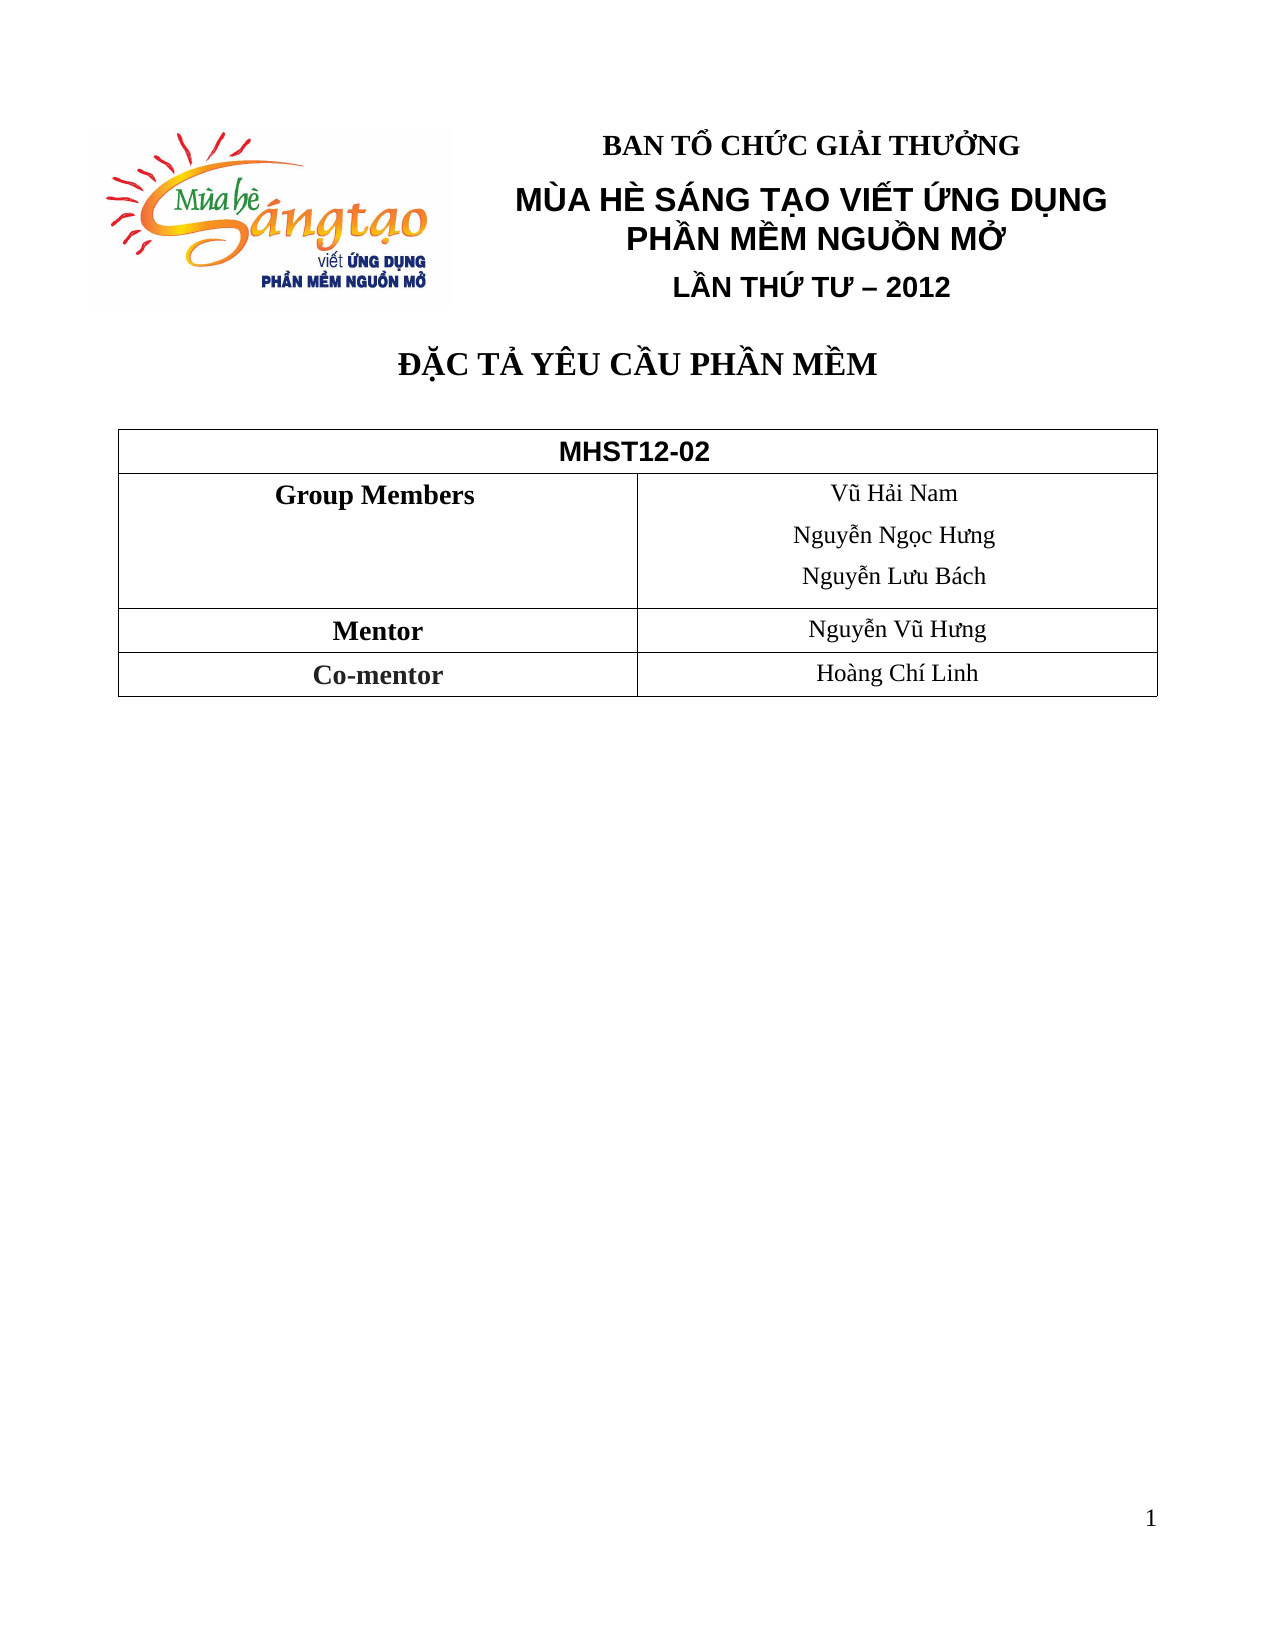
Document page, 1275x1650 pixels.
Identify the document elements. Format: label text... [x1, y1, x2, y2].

table_header BAN TỔ CHỨC GIẢI THƯỞNG MÙA HÈ SÁNG TẠO VIẾT ỨNG DỤNG PHẦN MỀM NGUỒN MỞ LẦN THỨ TƯ – 2012 [467, 118, 1156, 315]
table_cell Nguyễn Vũ Hưng [638, 609, 1157, 652]
table_header MHST12-02 [119, 430, 1157, 473]
table_cell Group Members [119, 474, 637, 608]
table_cell Vũ Hải Nam Nguyễn Ngọc Hưng Nguyễn Lưu Bách [638, 474, 1157, 608]
table_cell Co-mentor [119, 653, 637, 696]
table_cell Mentor [119, 609, 637, 652]
picture [89, 127, 451, 307]
table_cell Hoàng Chí Linh [638, 653, 1157, 696]
table_header [62, 118, 467, 315]
text ĐẶC TẢ YÊU CẦU PHẦN MỀM [118, 344, 1157, 382]
